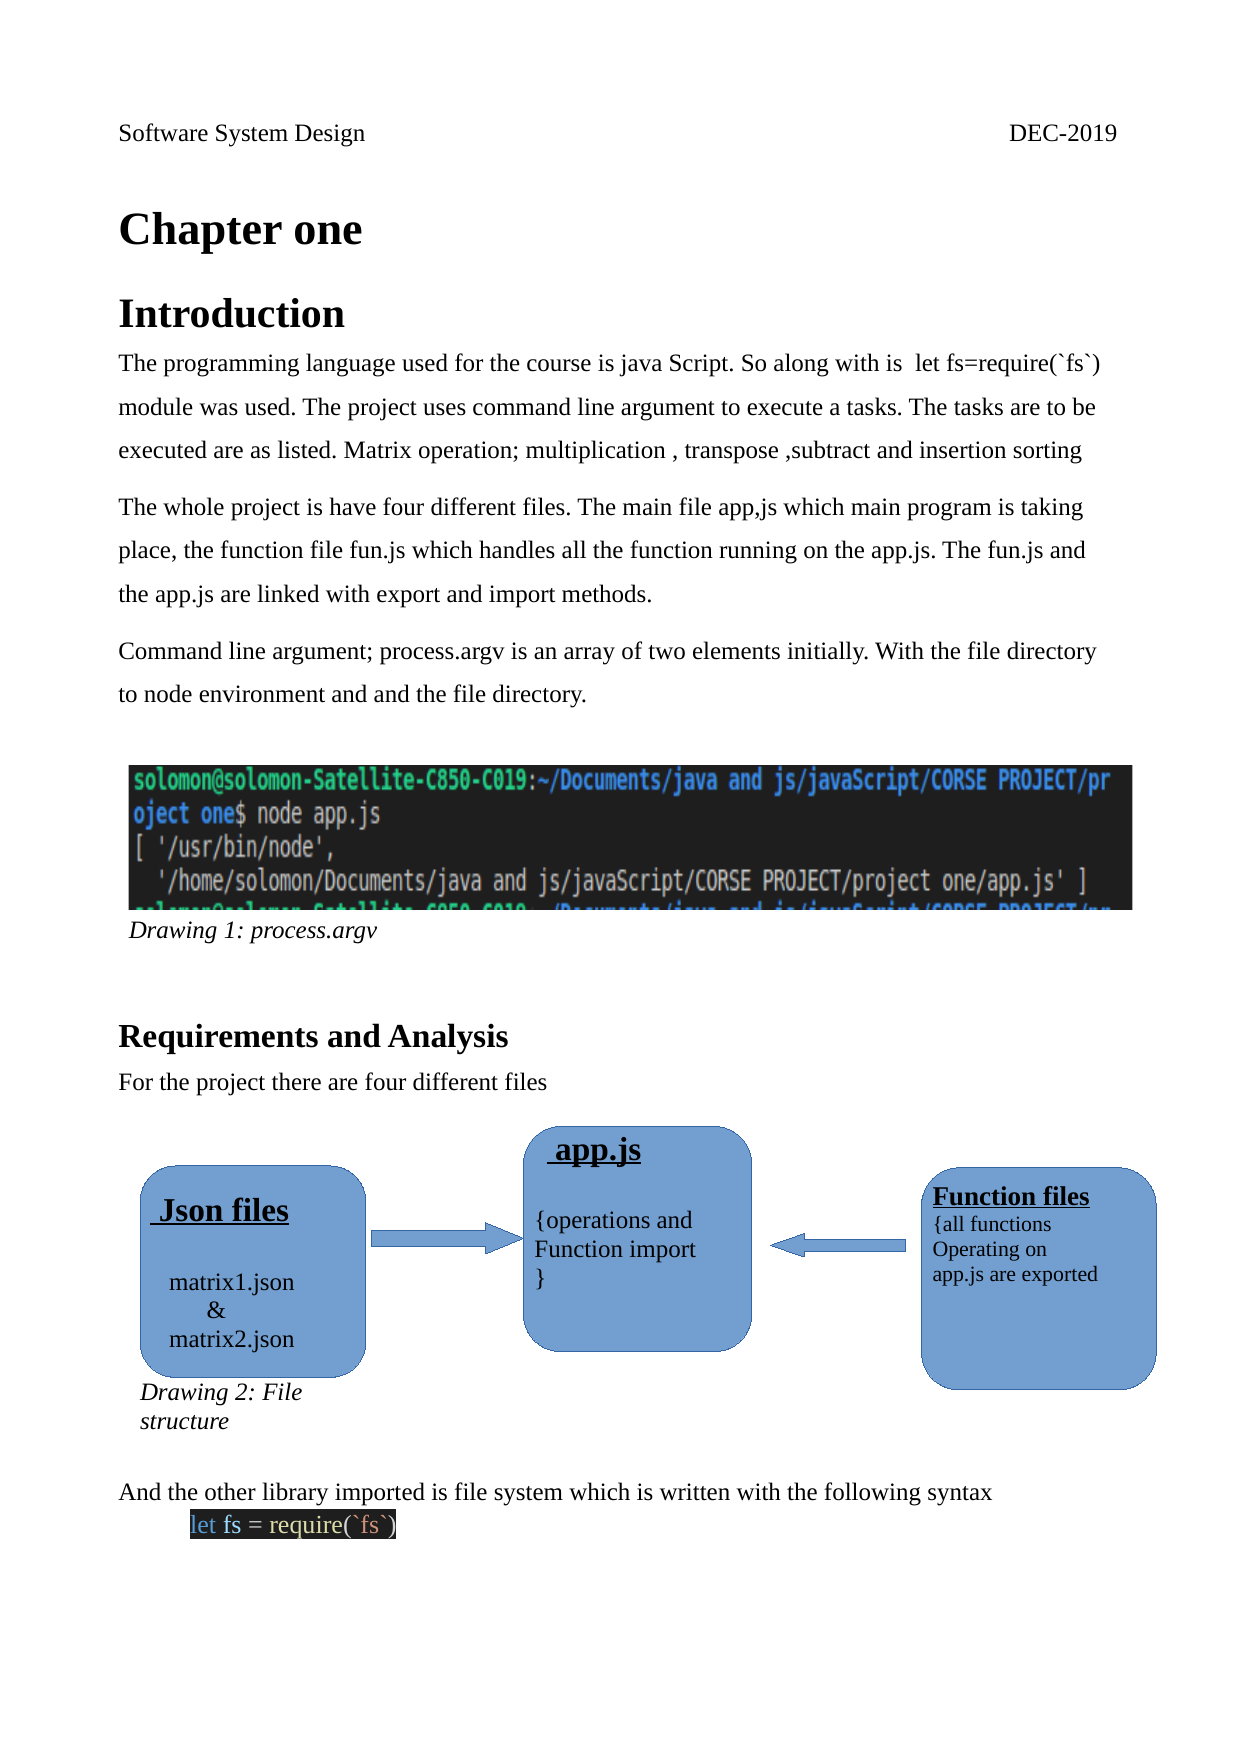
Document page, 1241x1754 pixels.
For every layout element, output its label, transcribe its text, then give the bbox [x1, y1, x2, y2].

subtitle Introduction [118, 288, 1122, 336]
text The programming language used for the course is java Script. So along with is let fs=require(`fs`) module was used. The project uses command line argument to execute a tasks. The tasks are to be executed are as listed. Matrix operation; multiplication , transpose ,subtract and insertion sorting [118, 348, 1122, 463]
text Drawing 2: File structure [140, 1350, 366, 1435]
text And the other library imported is file system which is written with the following syntax [118, 1477, 1122, 1506]
text The whole project is have four different files. The main file app,js which main program is taking place, the function file fun.js which handles all the function running on the app.js. The fun.js and the app.js are linked with export and import methods. [118, 492, 1122, 607]
text Drawing 1: process.argv [128, 910, 1177, 944]
subtitle Chapter one [118, 201, 1122, 254]
picture [128, 765, 1133, 910]
subtitle Requirements and Analysis [118, 1016, 1122, 1054]
text Command line argument; process.argv is an array of two elements initially. With the file directory to node environment and and the file directory. [118, 636, 1122, 708]
text let fs = require(`fs`) [118, 1506, 1122, 1540]
text For the project there are four different files [118, 1067, 1122, 1096]
